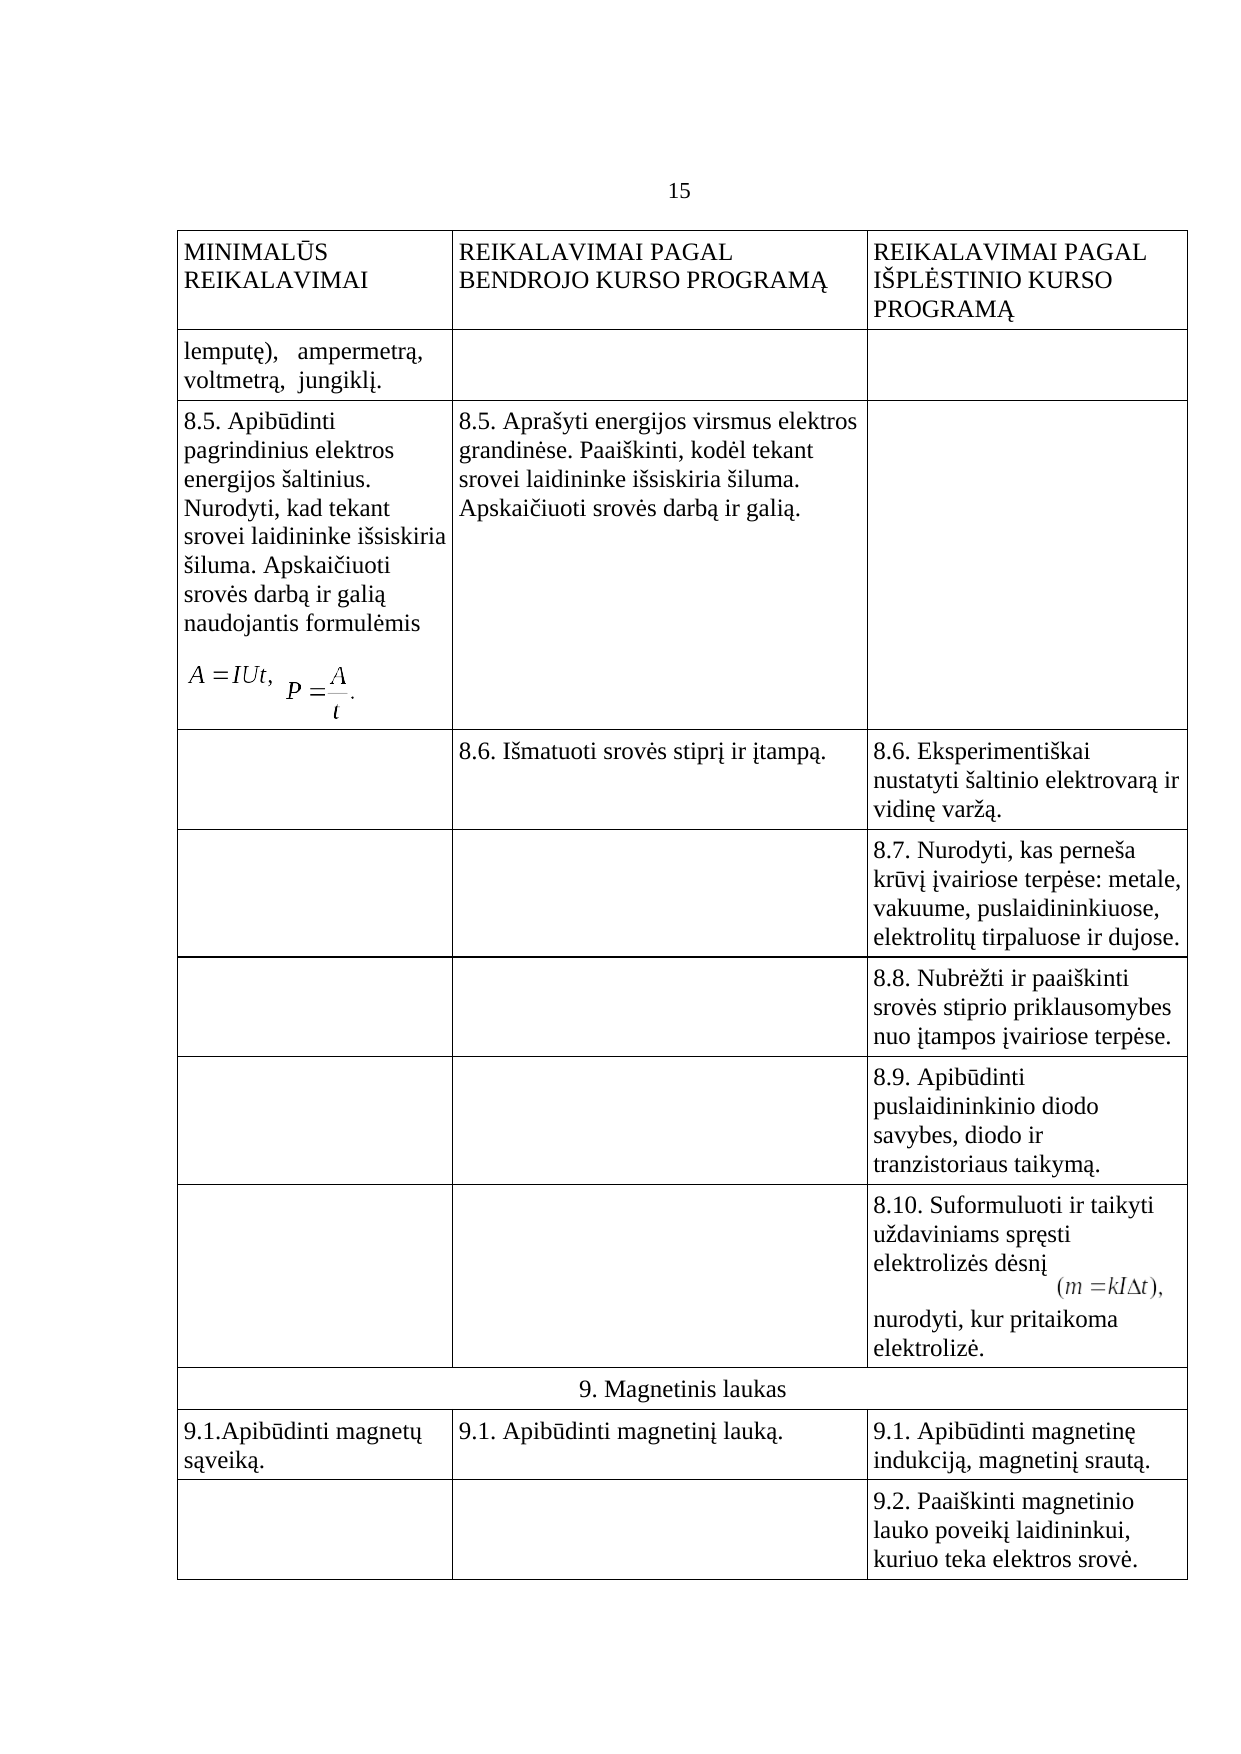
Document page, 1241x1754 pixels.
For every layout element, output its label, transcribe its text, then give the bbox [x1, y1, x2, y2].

table_cell [453, 1480, 867, 1578]
table_cell 8.7. Nurodyti, kas perneša krūvį įvairiose terpėse: metale, vakuume, puslaidininkiuose, elektrolitų tirpaluose ir dujose. [868, 830, 1187, 956]
table_cell [868, 401, 1187, 729]
table_cell 9.2. Paaiškinti magnetinio lauko poveikį laidininkui, kuriuo teka elektros srovė. [868, 1480, 1187, 1578]
table_cell 9. Magnetinis laukas [178, 1368, 1187, 1409]
table_cell 9.1. Apibūdinti magnetinę indukciją, magnetinį srautą. [868, 1410, 1187, 1479]
table_cell 8.5. Apibūdinti pagrindinius elektros energijos šaltinius. Nurodyti, kad tekant srovei laidininke išsiskiria šiluma. Apskaičiuoti srovės darbą ir galią naudojantis formulėmis [178, 401, 452, 729]
table_cell 9.1.Apibūdinti magnetų sąveiką. [178, 1410, 452, 1479]
table_header REIKALAVIMAI pagal bendrojo kurso programą [453, 231, 867, 329]
table_cell [868, 330, 1187, 399]
table_cell [178, 830, 452, 956]
table_cell [178, 1185, 452, 1367]
table_cell 8.9. Apibūdinti puslaidininkinio diodo savybes, diodo ir tranzistoriaus taikymą. [868, 1057, 1187, 1183]
table_cell 8.6. Eksperimentiškai nustatyti šaltinio elektrovarą ir vidinę varžą. [868, 730, 1187, 828]
table_header REIKALAVIMAI pagal išplėstinio kurso programą [868, 231, 1187, 329]
table_cell [178, 958, 452, 1056]
table_cell 8.10. Suformuluoti ir taikyti uždaviniams spręsti elektrolizės dėsnį nurodyti, kur pritaikoma elektrolizė. [868, 1185, 1187, 1367]
table_cell [453, 830, 867, 956]
table_cell 9.1. Apibūdinti magnetinį lauką. [453, 1410, 867, 1479]
table_cell [178, 1480, 452, 1578]
table_cell [178, 1057, 452, 1183]
table_cell 8.6. Išmatuoti srovės stiprį ir įtampą. [453, 730, 867, 828]
table_cell lemputę), ampermetrą, voltmetrą, jungiklį. [178, 330, 452, 399]
table_cell [453, 1185, 867, 1367]
table_cell [178, 730, 452, 828]
table_header MINIMALŪS REIKALAVIMAI [178, 231, 452, 329]
table_cell [453, 330, 867, 399]
table_cell [453, 1057, 867, 1183]
table_cell 8.5. Aprašyti energijos virsmus elektros grandinėse. Paaiškinti, kodėl tekant srovei laidininke išsiskiria šiluma. Apskaičiuoti srovės darbą ir galią. [453, 401, 867, 729]
table_cell 8.8. Nubrėžti ir paaiškinti srovės stiprio priklausomybes nuo įtampos įvairiose terpėse. [868, 958, 1187, 1056]
table_cell [453, 958, 867, 1056]
